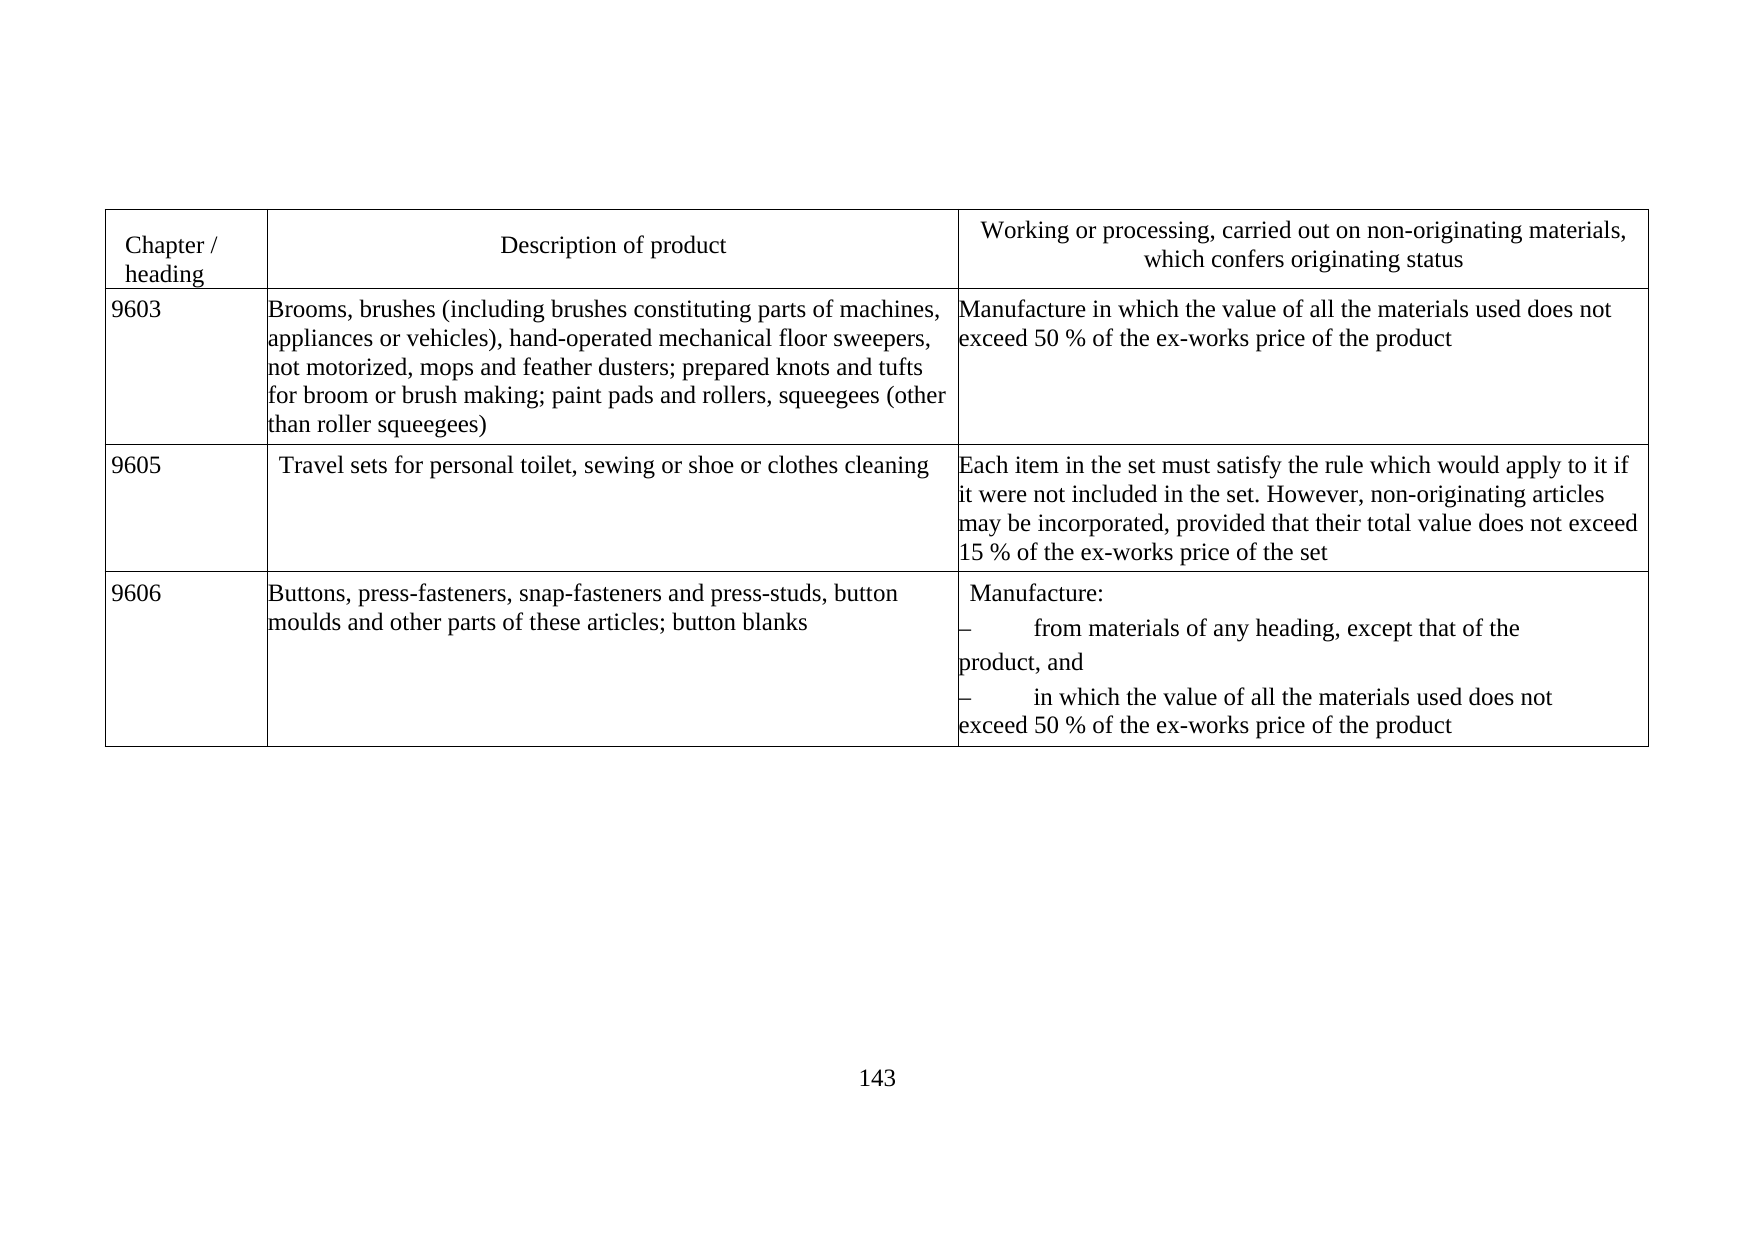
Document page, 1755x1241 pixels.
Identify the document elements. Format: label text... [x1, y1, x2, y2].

table_header Chapter / heading [106, 210, 267, 287]
table_header Description of product [268, 210, 958, 287]
table_cell Brooms, brushes (including brushes constituting parts of machines, appliances or vehicles), hand-operated mechanical floor sweepers, not motorized, mops and feather dusters; prepared knots and tufts for broom or brush making; paint pads and rollers, squeegees (other than roller squeegees) [268, 289, 958, 444]
table_cell 9606 [106, 572, 267, 746]
table_header Working or processing, carried out on non-originating materials, which confers originating status [959, 210, 1648, 287]
table_cell Manufacture in which the value of all the materials used does not exceed 50 % of the ex-works price of the product [959, 289, 1648, 444]
table_cell Each item in the set must satisfy the rule which would apply to it if it were not included in the set. However, non-originating articles may be incorporated, provided that their total value does not exceed 15 % of the ex-works price of the set [959, 445, 1648, 571]
table_cell Manufacture: from materials of any heading, except that of the product, and in which the value of all the materials used does not exceed 50 % of the ex-works price of the product [959, 572, 1648, 746]
table_cell 9603 [106, 289, 267, 444]
table_cell Buttons, press-fasteners, snap-fasteners and press-studs, button moulds and other parts of these articles; button blanks [268, 572, 958, 746]
table_cell 9605 [106, 445, 267, 571]
table_cell Travel sets for personal toilet, sewing or shoe or clothes cleaning [268, 445, 958, 571]
